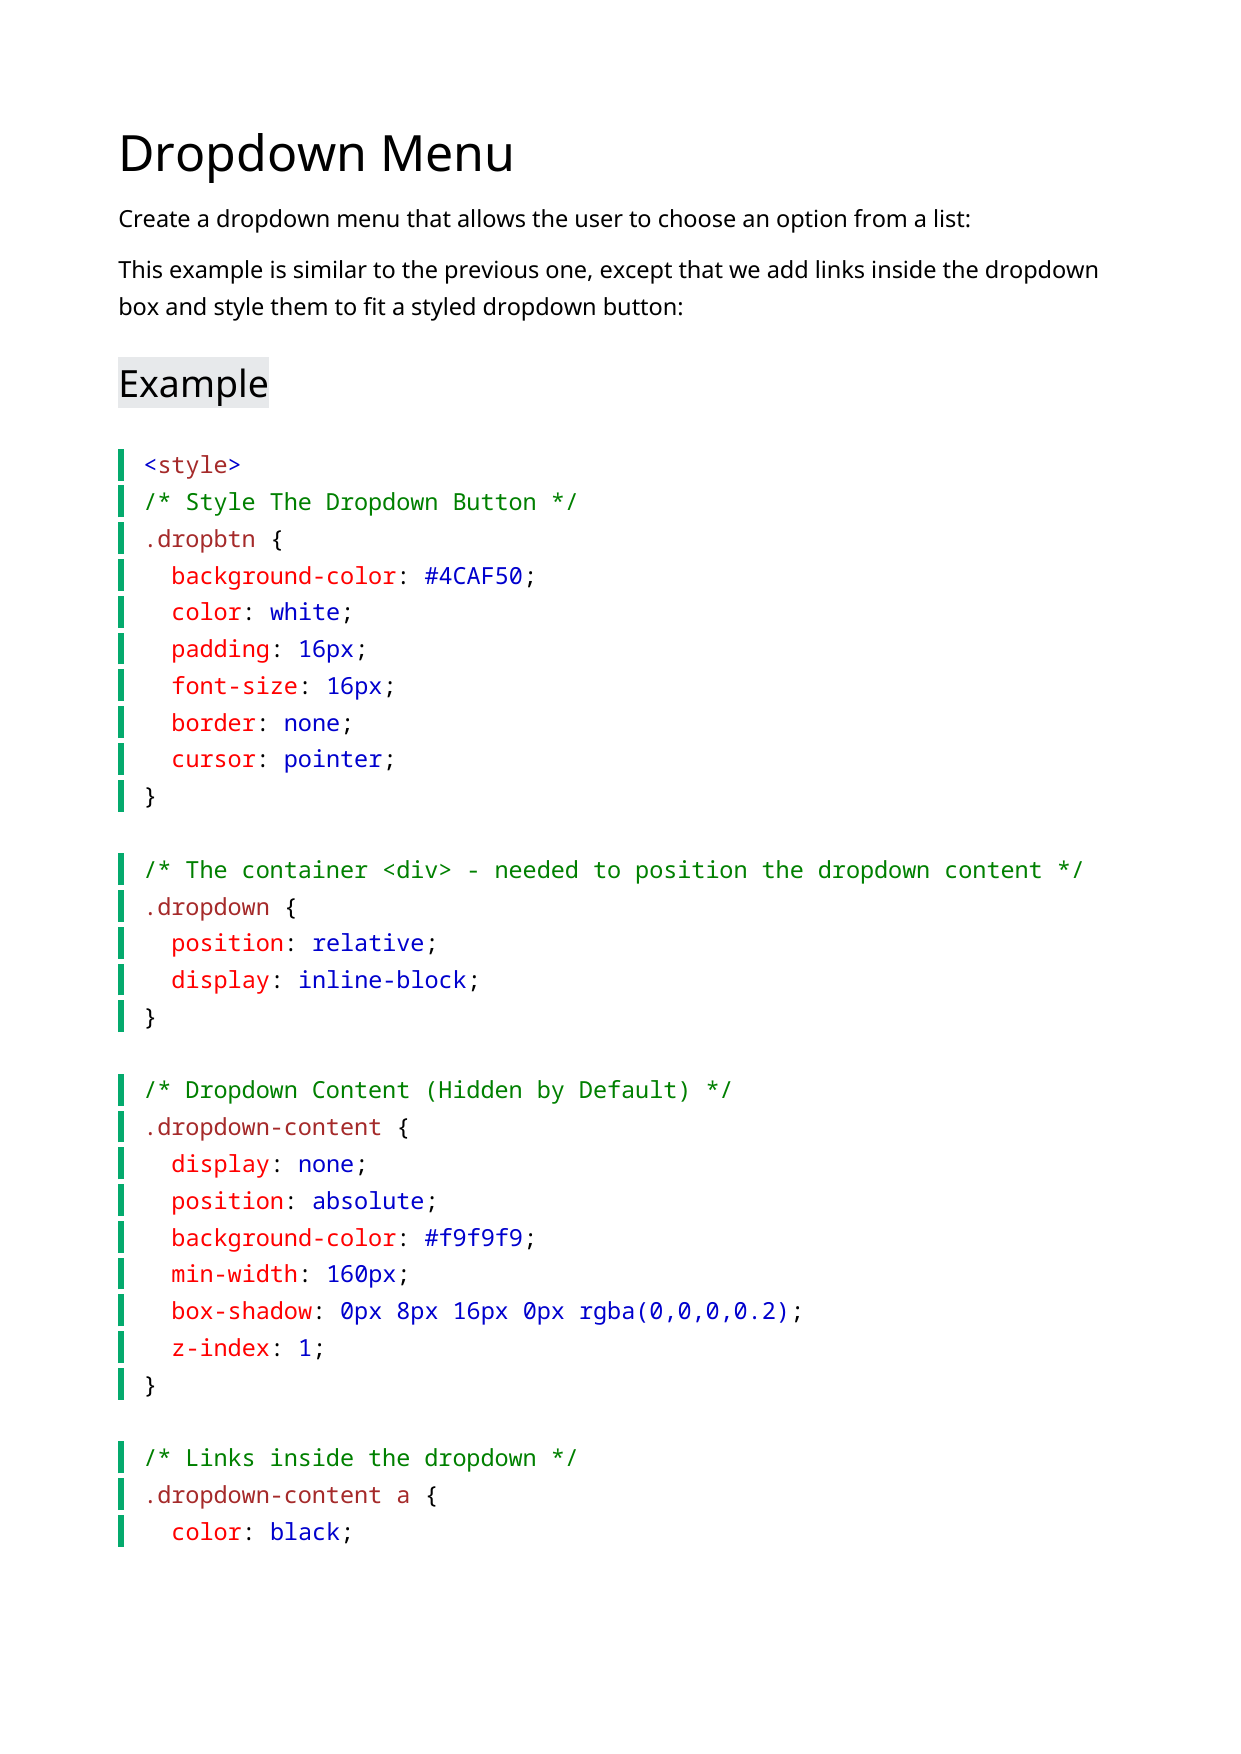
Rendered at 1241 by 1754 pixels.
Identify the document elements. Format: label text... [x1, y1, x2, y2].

text This example is similar to the previous one, except that we add links inside the dropdown box and style them to fit a styled dropdown button: [118, 253, 1122, 322]
subtitle Example [118, 357, 1122, 408]
text Create a dropdown menu that allows the user to choose an option from a list: [118, 202, 1122, 234]
text <style> /* Style The Dropdown Button */ .dropbtn { background-color: #4CAF50; color: white; padding: 16px; font-size: 16px; border: none; cursor: pointer; } /* The container <div> - needed to position the dropdown content */ .dropdown { position: relative; display: inline-block; } /* Dropdown Content (Hidden by Default) */ .dropdown-content { display: none; position: absolute; background-color: #f9f9f9; min-width: 160px; box-shadow: 0px 8px 16px 0px rgba(0,0,0,0.2); z-index: 1; } /* Links inside the dropdown */ .dropdown-content a { color: black; [118, 449, 1122, 1547]
subtitle Dropdown Menu [118, 118, 1122, 186]
